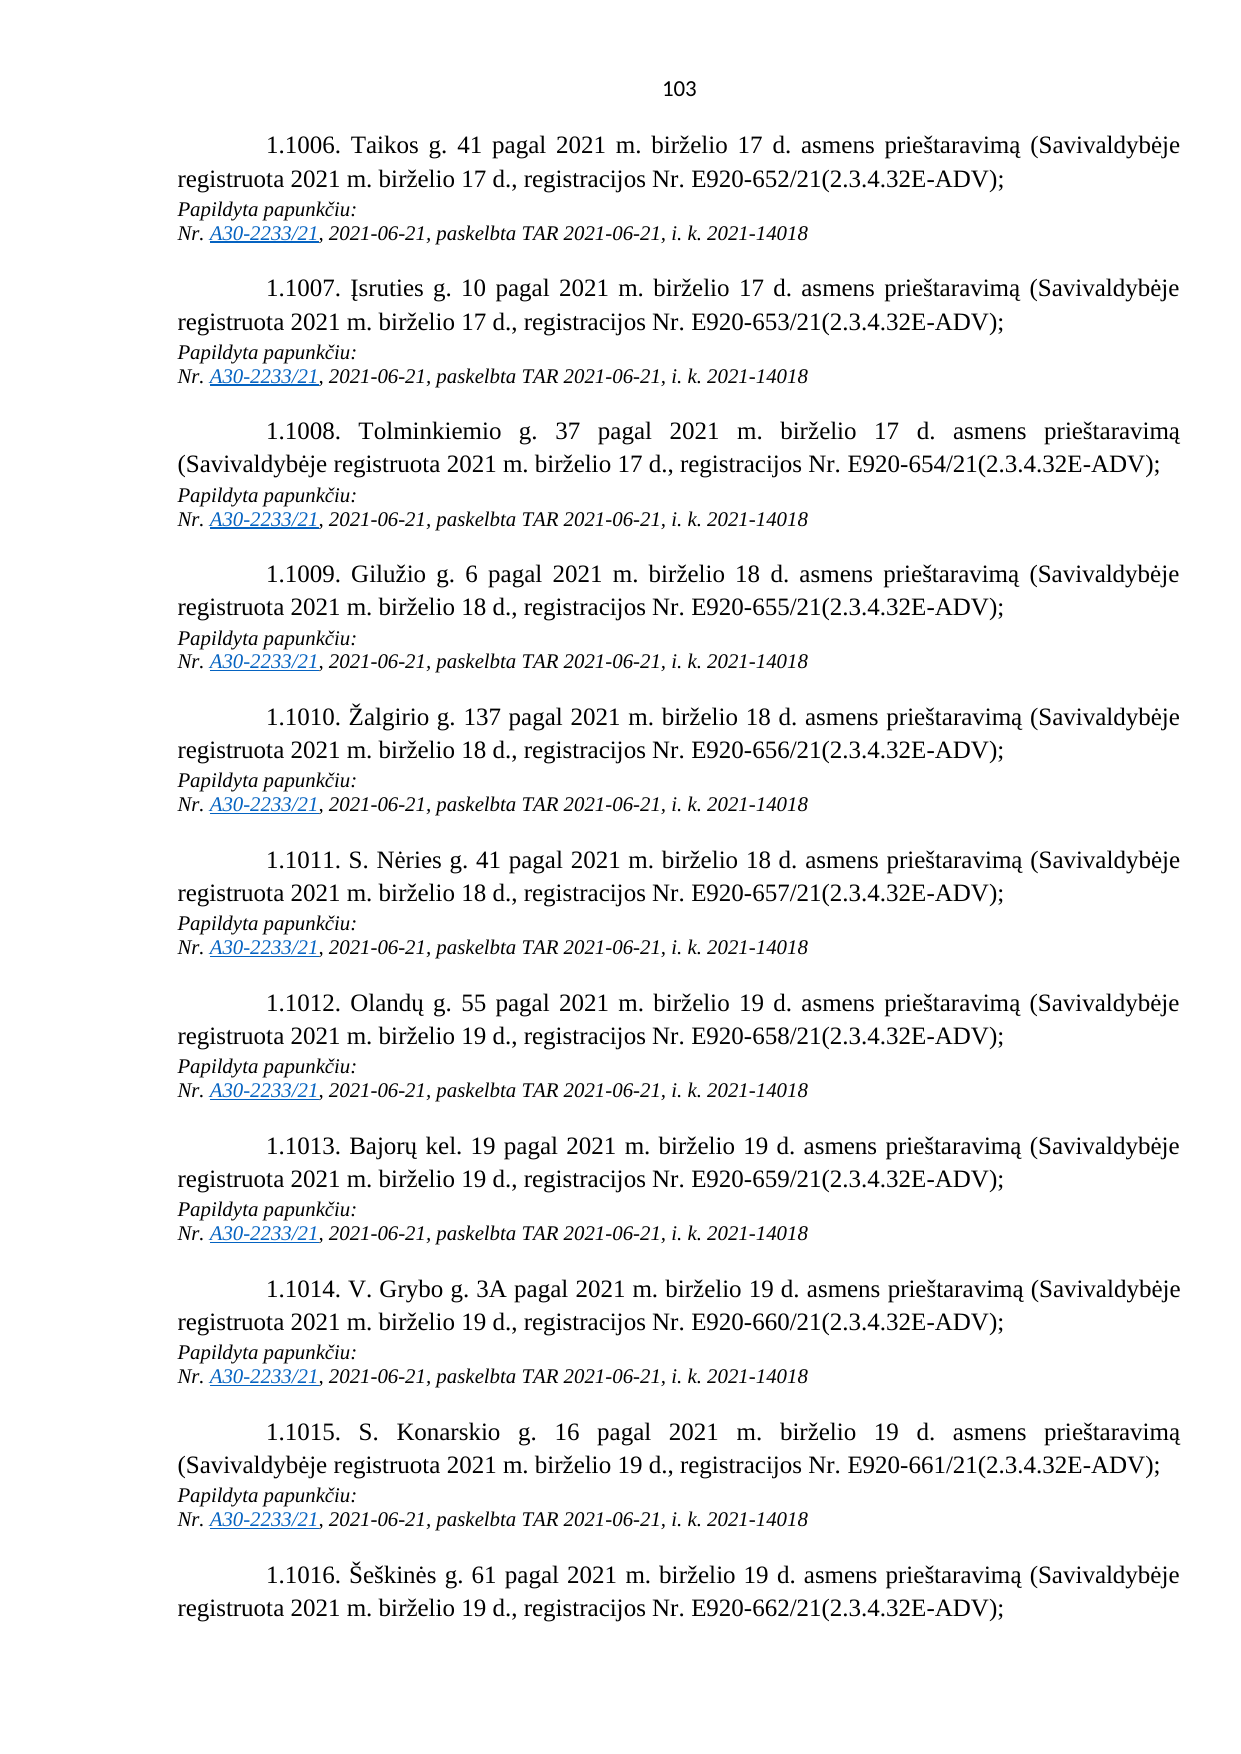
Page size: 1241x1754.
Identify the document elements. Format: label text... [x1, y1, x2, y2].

text Papildyta papunkčiu: [177, 1483, 1181, 1507]
text 1.1015. S. Konarskio g. 16 pagal 2021 m. birželio 19 d. asmens prieštaravimą (Savivaldybėje registruota 2021 m. birželio 19 d., registracijos Nr. E920-661/21(2.3.4.32E-ADV); [177, 1417, 1181, 1479]
text 1.1006. Taikos g. 41 pagal 2021 m. birželio 17 d. asmens prieštaravimą (Savivaldybėje registruota 2021 m. birželio 17 d., registracijos Nr. E920-652/21(2.3.4.32E-ADV); [177, 131, 1181, 192]
text Papildyta papunkčiu: [177, 1054, 1181, 1078]
text Nr. A30-2233/21, 2021-06-21, paskelbta TAR 2021-06-21, i. k. 2021-14018 [177, 221, 1181, 245]
text Papildyta papunkčiu: [177, 1340, 1181, 1364]
text Nr. A30-2233/21, 2021-06-21, paskelbta TAR 2021-06-21, i. k. 2021-14018 [177, 507, 1181, 531]
text 1.1009. Gilužio g. 6 pagal 2021 m. birželio 18 d. asmens prieštaravimą (Savivaldybėje registruota 2021 m. birželio 18 d., registracijos Nr. E920-655/21(2.3.4.32E-ADV); [177, 559, 1181, 621]
text 1.1012. Olandų g. 55 pagal 2021 m. birželio 19 d. asmens prieštaravimą (Savivaldybėje registruota 2021 m. birželio 19 d., registracijos Nr. E920-658/21(2.3.4.32E-ADV); [177, 988, 1181, 1050]
text Nr. A30-2233/21, 2021-06-21, paskelbta TAR 2021-06-21, i. k. 2021-14018 [177, 792, 1181, 816]
text Nr. A30-2233/21, 2021-06-21, paskelbta TAR 2021-06-21, i. k. 2021-14018 [177, 1078, 1181, 1102]
text Nr. A30-2233/21, 2021-06-21, paskelbta TAR 2021-06-21, i. k. 2021-14018 [177, 1364, 1181, 1388]
text 1.1008. Tolminkiemio g. 37 pagal 2021 m. birželio 17 d. asmens prieštaravimą (Savivaldybėje registruota 2021 m. birželio 17 d., registracijos Nr. E920-654/21(2.3.4.32E-ADV); [177, 416, 1181, 478]
text Papildyta papunkčiu: [177, 625, 1181, 649]
text Nr. A30-2233/21, 2021-06-21, paskelbta TAR 2021-06-21, i. k. 2021-14018 [177, 1221, 1181, 1245]
text 1.1011. S. Nėries g. 41 pagal 2021 m. birželio 18 d. asmens prieštaravimą (Savivaldybėje registruota 2021 m. birželio 18 d., registracijos Nr. E920-657/21(2.3.4.32E-ADV); [177, 845, 1181, 907]
text 1.1013. Bajorų kel. 19 pagal 2021 m. birželio 19 d. asmens prieštaravimą (Savivaldybėje registruota 2021 m. birželio 19 d., registracijos Nr. E920-659/21(2.3.4.32E-ADV); [177, 1131, 1181, 1193]
text 1.1010. Žalgirio g. 137 pagal 2021 m. birželio 18 d. asmens prieštaravimą (Savivaldybėje registruota 2021 m. birželio 18 d., registracijos Nr. E920-656/21(2.3.4.32E-ADV); [177, 702, 1181, 764]
text 1.1007. Įsruties g. 10 pagal 2021 m. birželio 17 d. asmens prieštaravimą (Savivaldybėje registruota 2021 m. birželio 17 d., registracijos Nr. E920-653/21(2.3.4.32E-ADV); [177, 273, 1181, 335]
text Nr. A30-2233/21, 2021-06-21, paskelbta TAR 2021-06-21, i. k. 2021-14018 [177, 364, 1181, 388]
text Papildyta papunkčiu: [177, 482, 1181, 507]
text Papildyta papunkčiu: [177, 197, 1181, 221]
text Nr. A30-2233/21, 2021-06-21, paskelbta TAR 2021-06-21, i. k. 2021-14018 [177, 649, 1181, 673]
text 1.1014. V. Grybo g. 3A pagal 2021 m. birželio 19 d. asmens prieštaravimą (Savivaldybėje registruota 2021 m. birželio 19 d., registracijos Nr. E920-660/21(2.3.4.32E-ADV); [177, 1274, 1181, 1336]
text Papildyta papunkčiu: [177, 339, 1181, 364]
text Nr. A30-2233/21, 2021-06-21, paskelbta TAR 2021-06-21, i. k. 2021-14018 [177, 1507, 1181, 1531]
text 1.1016. Šeškinės g. 61 pagal 2021 m. birželio 19 d. asmens prieštaravimą (Savivaldybėje registruota 2021 m. birželio 19 d., registracijos Nr. E920-662/21(2.3.4.32E-ADV); [177, 1560, 1181, 1622]
text Papildyta papunkčiu: [177, 768, 1181, 792]
text Nr. A30-2233/21, 2021-06-21, paskelbta TAR 2021-06-21, i. k. 2021-14018 [177, 935, 1181, 959]
text Papildyta papunkčiu: [177, 1197, 1181, 1221]
text Papildyta papunkčiu: [177, 911, 1181, 935]
